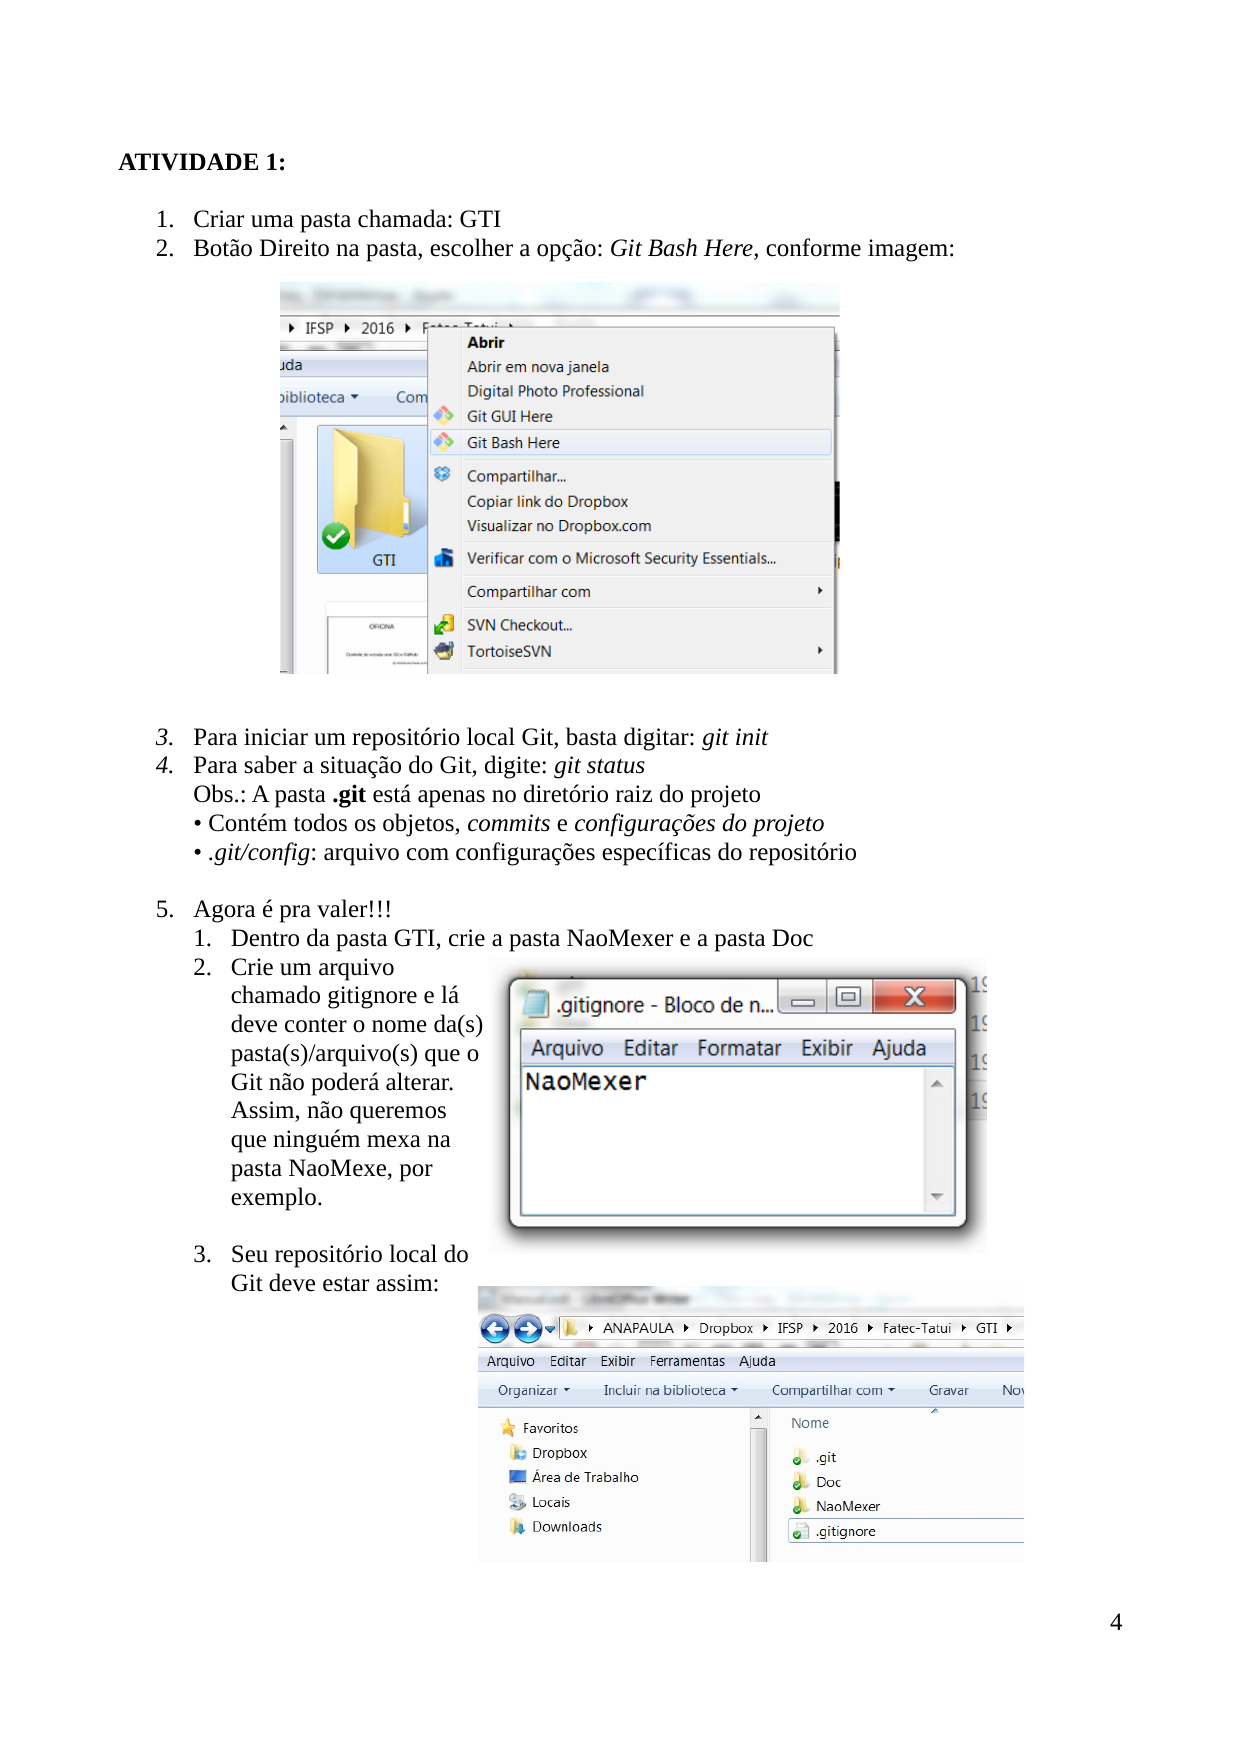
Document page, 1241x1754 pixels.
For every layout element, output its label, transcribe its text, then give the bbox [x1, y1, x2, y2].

list Crie um arquivo chamado gitignore e lá deve conter o nome da(s) pasta(s)/arquivo(s) que o Git não poderá alterar. [193, 952, 1122, 1096]
list • Contém todos os objetos, commits e configurações do projeto [156, 808, 1122, 837]
list Assim, não queremos que ninguém mexa na pasta NaoMexe, por exemplo. [193, 1096, 488, 1211]
picture [488, 958, 987, 1254]
list Dentro da pasta GTI, crie a pasta NaoMexer e a pasta Doc [193, 923, 1122, 952]
list Criar uma pasta chamada: GTI [156, 204, 1122, 233]
picture [477, 1286, 1025, 1562]
text ATIVIDADE 1: [118, 147, 1122, 176]
list Obs.: A pasta .git está apenas no diretório raiz do projeto [156, 779, 1122, 808]
picture [280, 282, 840, 674]
list Para iniciar um repositório local Git, basta digitar: git init [156, 722, 1122, 751]
list • .git/config: arquivo com configurações específicas do repositório [156, 837, 1122, 866]
list Botão Direito na pasta, escolher a opção: Git Bash Here, conforme imagem: [156, 233, 1122, 262]
list [987, 1096, 1122, 1211]
list Seu repositório local do Git deve estar assim: [193, 1239, 1122, 1297]
list Para saber a situação do Git, digite: git status [156, 751, 1122, 779]
list Agora é pra valer!!! [156, 894, 1122, 923]
